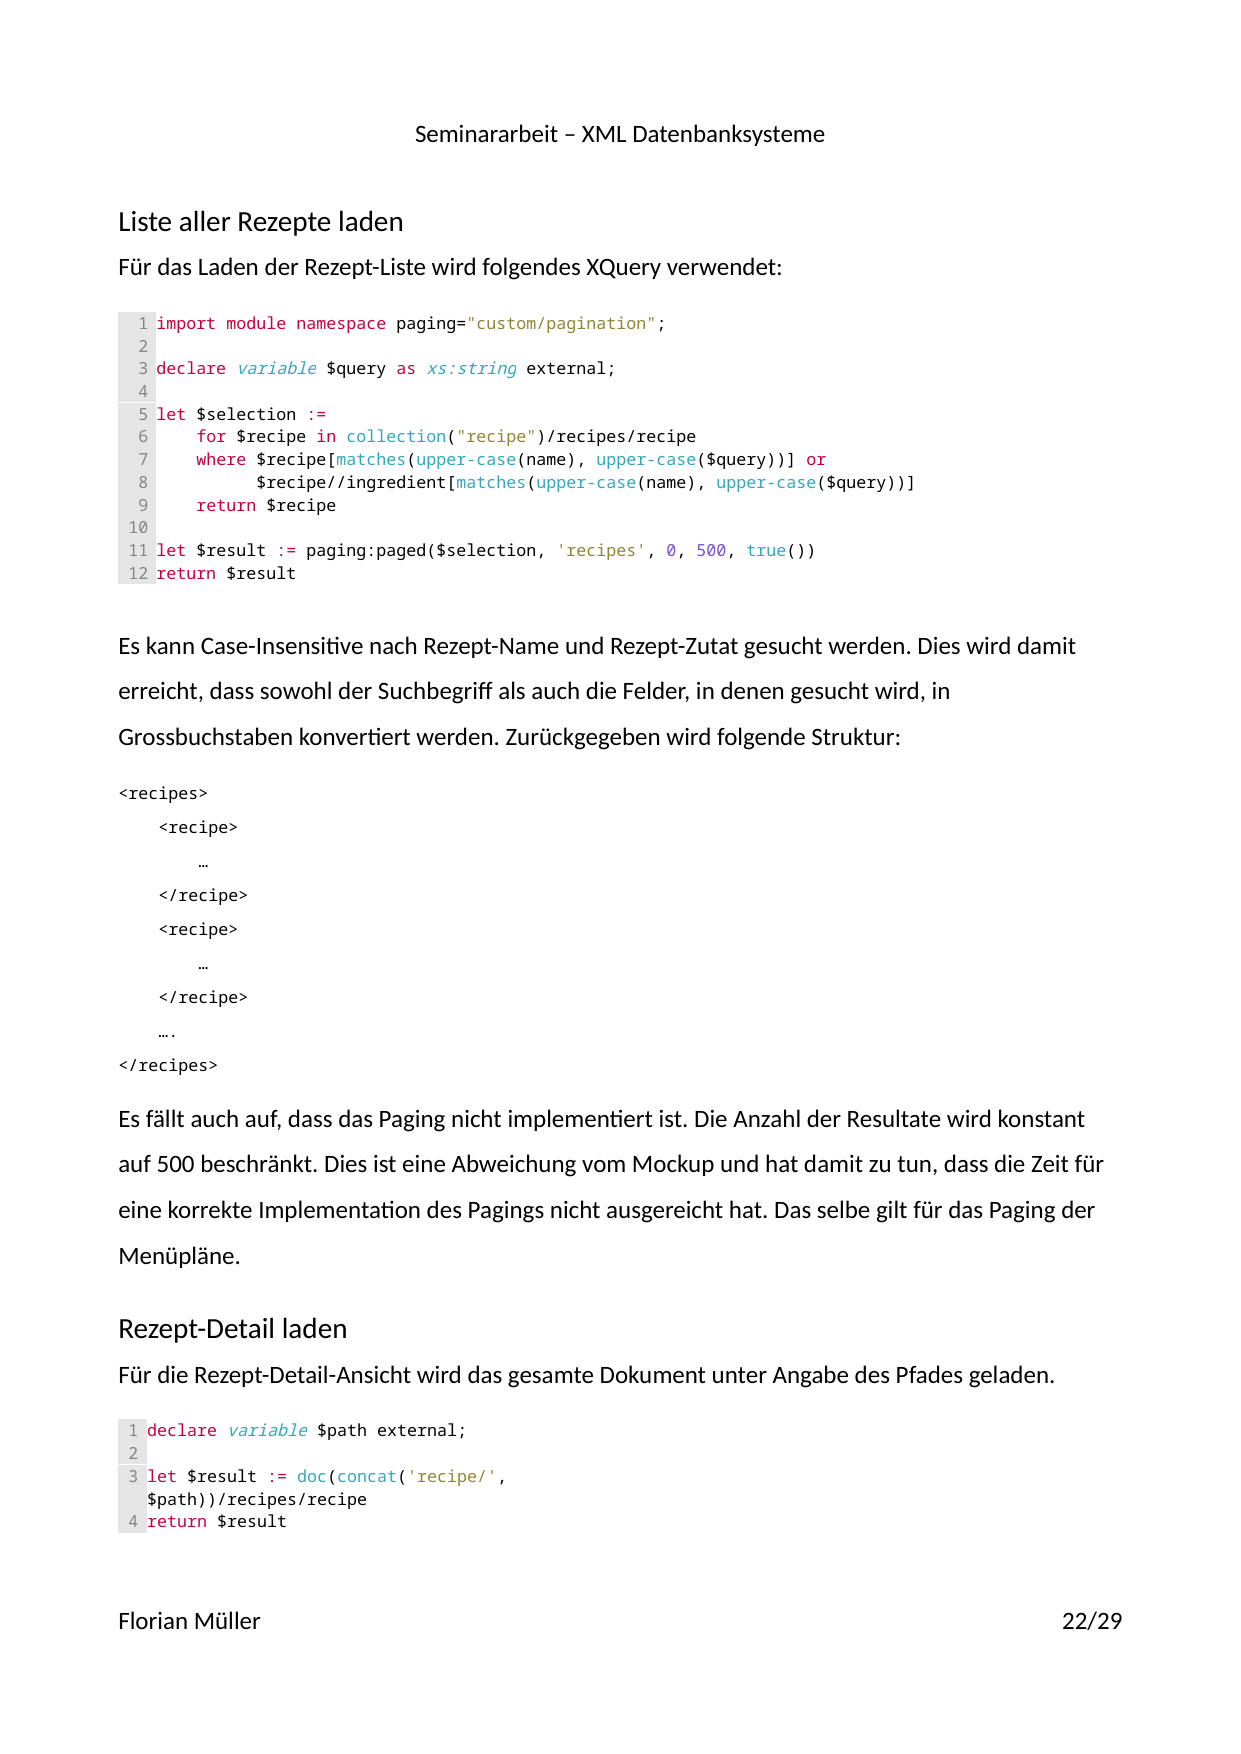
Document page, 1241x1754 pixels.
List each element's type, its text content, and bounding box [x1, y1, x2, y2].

table_cell 6 [118, 425, 156, 448]
table_header 1 [118, 312, 156, 334]
text Es kann Case-Insensitive nach Rezept-Name und Rezept-Zutat gesucht werden. Dies wird damit erreicht, dass sowohl der Suchbegriff als auch die Felder, in denen gesucht wird, in Grossbuchstaben konvertiert werden. Zurückgegeben wird folgende Struktur: [118, 584, 1122, 752]
table_cell 10 [118, 516, 156, 539]
table_cell 2 [118, 1442, 147, 1464]
text Es fällt auch auf, dass das Paging nicht implementiert ist. Die Anzahl der Resultate wird konstant auf 500 beschränkt. Dies ist eine Abweichung vom Mockup und hat damit zu tun, dass die Zeit für eine korrekte Implementation des Pagings nicht ausgereicht hat. Das selbe gilt für das Paging der Menüpläne. [118, 1103, 1122, 1270]
table_cell 5 [118, 403, 156, 425]
table_cell 12 [118, 561, 156, 584]
table_header 1 [118, 1419, 147, 1442]
table_cell return $recipe [156, 493, 942, 516]
subtitle Liste aller Rezepte laden [118, 203, 1122, 239]
table_cell $recipe//ingredient[matches(upper-case(name), upper-case($query))] [156, 471, 942, 493]
table_cell 4 [118, 1510, 147, 1533]
table_cell [147, 1442, 734, 1464]
text <recipes> <recipe> … </recipe> <recipe> … </recipe> …. </recipes> [118, 782, 1122, 1077]
table_cell 4 [118, 380, 156, 402]
table_cell let $selection := [156, 403, 942, 425]
table_cell return $result [147, 1510, 734, 1533]
table_cell let $result := doc(concat('recipe/', $path))/recipes/recipe [147, 1465, 734, 1510]
table_cell 2 [118, 334, 156, 357]
table_cell where $recipe[matches(upper-case(name), upper-case($query))] or [156, 448, 942, 471]
table_cell let $result := paging:paged($selection, 'recipes', 0, 500, true()) [156, 539, 942, 561]
table_cell 3 [118, 1465, 147, 1510]
text Für das Laden der Rezept-Liste wird folgendes XQuery verwendet: [118, 251, 1122, 282]
table_cell 9 [118, 493, 156, 516]
table_cell [156, 516, 942, 539]
table_cell 7 [118, 448, 156, 471]
table_header declare variable $path external; [147, 1419, 734, 1442]
text Für die Rezept-Detail-Ansicht wird das gesamte Dokument unter Angabe des Pfades geladen. [118, 1359, 1122, 1389]
table_cell 8 [118, 471, 156, 493]
table_header import module namespace paging="custom/pagination"; [156, 312, 942, 334]
subtitle Rezept-Detail laden [118, 1311, 1122, 1346]
table_cell 3 [118, 357, 156, 380]
table_cell [156, 380, 942, 402]
table_cell 11 [118, 539, 156, 561]
table_cell return $result [156, 561, 942, 584]
table_cell declare variable $query as xs:string external; [156, 357, 942, 380]
table_cell for $recipe in collection("recipe")/recipes/recipe [156, 425, 942, 448]
table_cell [156, 334, 942, 357]
